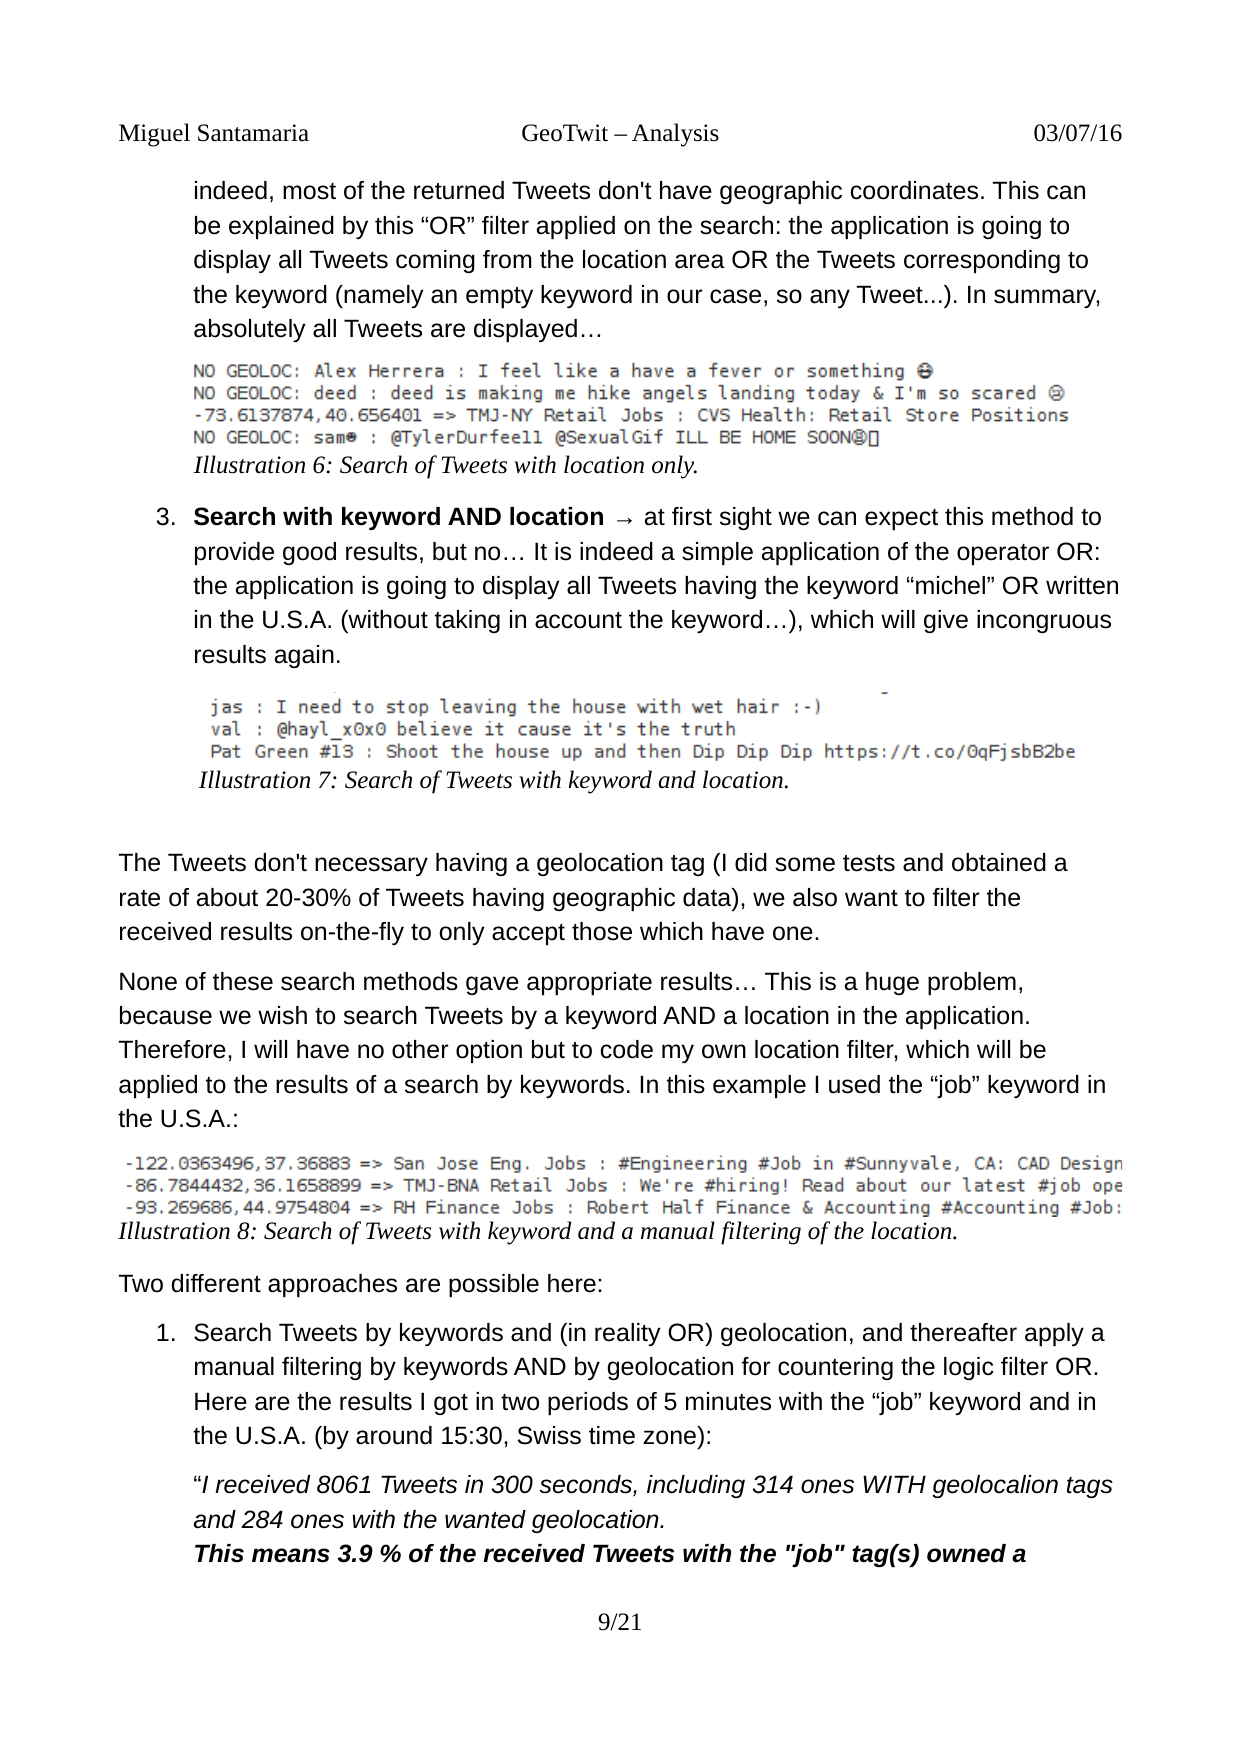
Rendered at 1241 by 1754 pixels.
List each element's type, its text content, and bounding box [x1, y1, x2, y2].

picture [118, 1152, 1123, 1217]
text Illustration 7: Search of Tweets with keyword and location. [199, 766, 1083, 794]
list Illustration 6: Search of Tweets with location only. [194, 450, 1078, 478]
list indeed, most of the returned Tweets don't have geographic coordinates. This can be explained by this “OR” filter applied on the search: the application is going to display all Tweets coming from the location area OR the Tweets corresponding to the keyword (namely an empty keyword in our case, so any Tweet...). In summary, absolutely all Tweets are displayed… [156, 176, 1122, 343]
list [194, 348, 1078, 360]
list Search Tweets by keywords and (in reality OR) geolocation, and thereafter apply a manual filtering by keywords AND by geolocation for countering the logic filter OR. Here are the results I got in two periods of 5 minutes with the “job” keyword and in the U.S.A. (by around 15:30, Swiss time zone): [156, 1318, 1122, 1450]
list Search with keyword AND location → at first sight we can expect this method to provide good results, but no… It is indeed a simple application of the operator OR: the application is going to display all Tweets having the keyword “michel” OR written in the U.S.A. (without taking in account the keyword…), which will give incongruous results again. [156, 363, 1122, 669]
text The Tweets don't necessary having a geolocation tag (I did some tests and obtained a rate of about 20-30% of Tweets having geographic data), we also want to filter the received results on-the-fly to only accept those which have one. [118, 848, 1122, 946]
picture [193, 360, 1078, 450]
list “I received 8061 Tweets in 300 seconds, including 314 ones WITH geolocalion tags and 284 ones with the wanted geolocation. This means 3.9 % of the received Tweets with the "job" tag(s) owned a [156, 1470, 1122, 1568]
text Illustration 8: Search of Tweets with keyword and a manual filtering of the location. [118, 1217, 1122, 1245]
text Two different approaches are possible here: [118, 1245, 1122, 1297]
picture [198, 692, 1084, 766]
text None of these search methods gave appropriate results… This is a huge problem, because we wish to search Tweets by a keyword AND a location in the application. Therefore, I will have no other option but to code my own location filter, which will be applied to the results of a search by keywords. In this example I used the “job” keyword in the U.S.A.: [118, 966, 1122, 1152]
